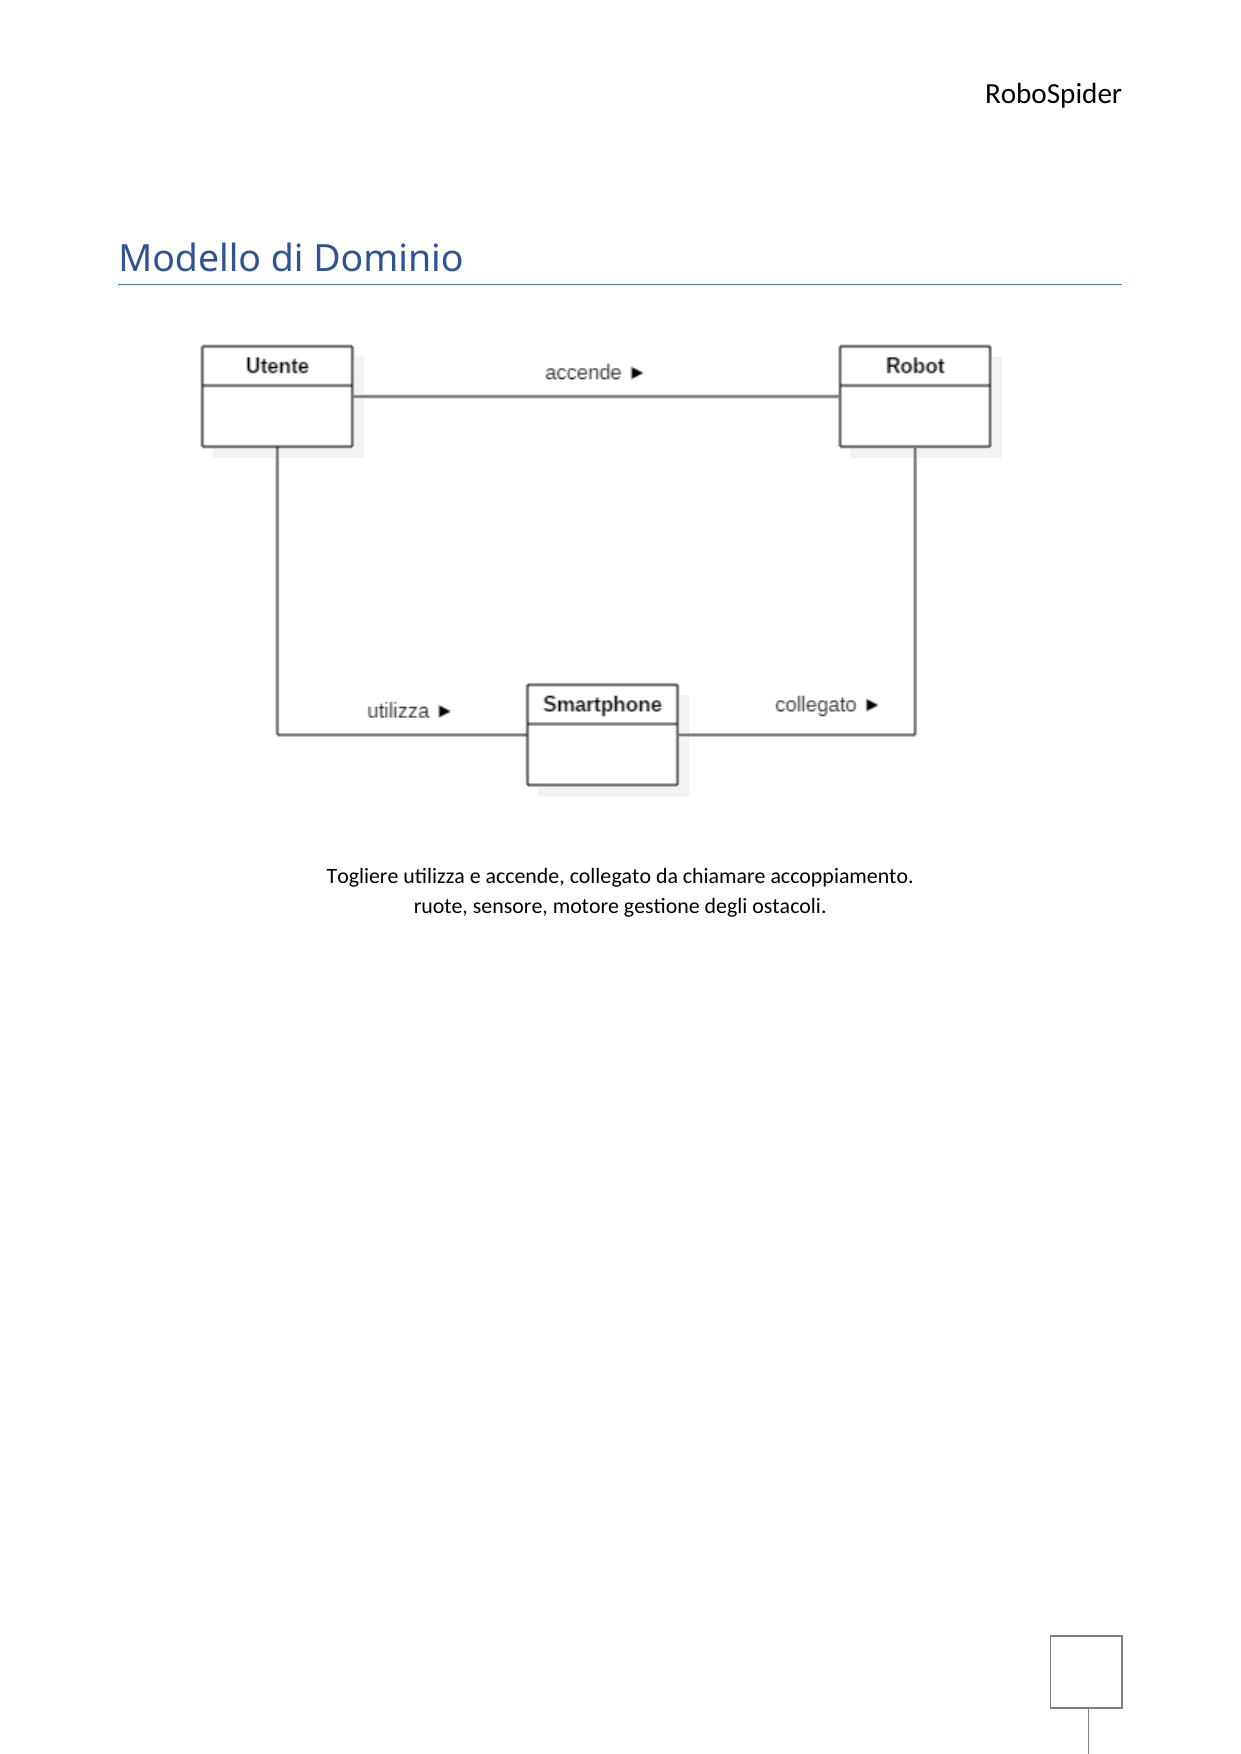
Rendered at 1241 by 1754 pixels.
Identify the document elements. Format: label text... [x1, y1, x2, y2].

text Togliere utilizza e accende, collegato da chiamare accoppiamento. ruote, sensore, motore gestione degli ostacoli. [118, 862, 1122, 918]
subtitle Modello di Dominio [118, 231, 1122, 284]
